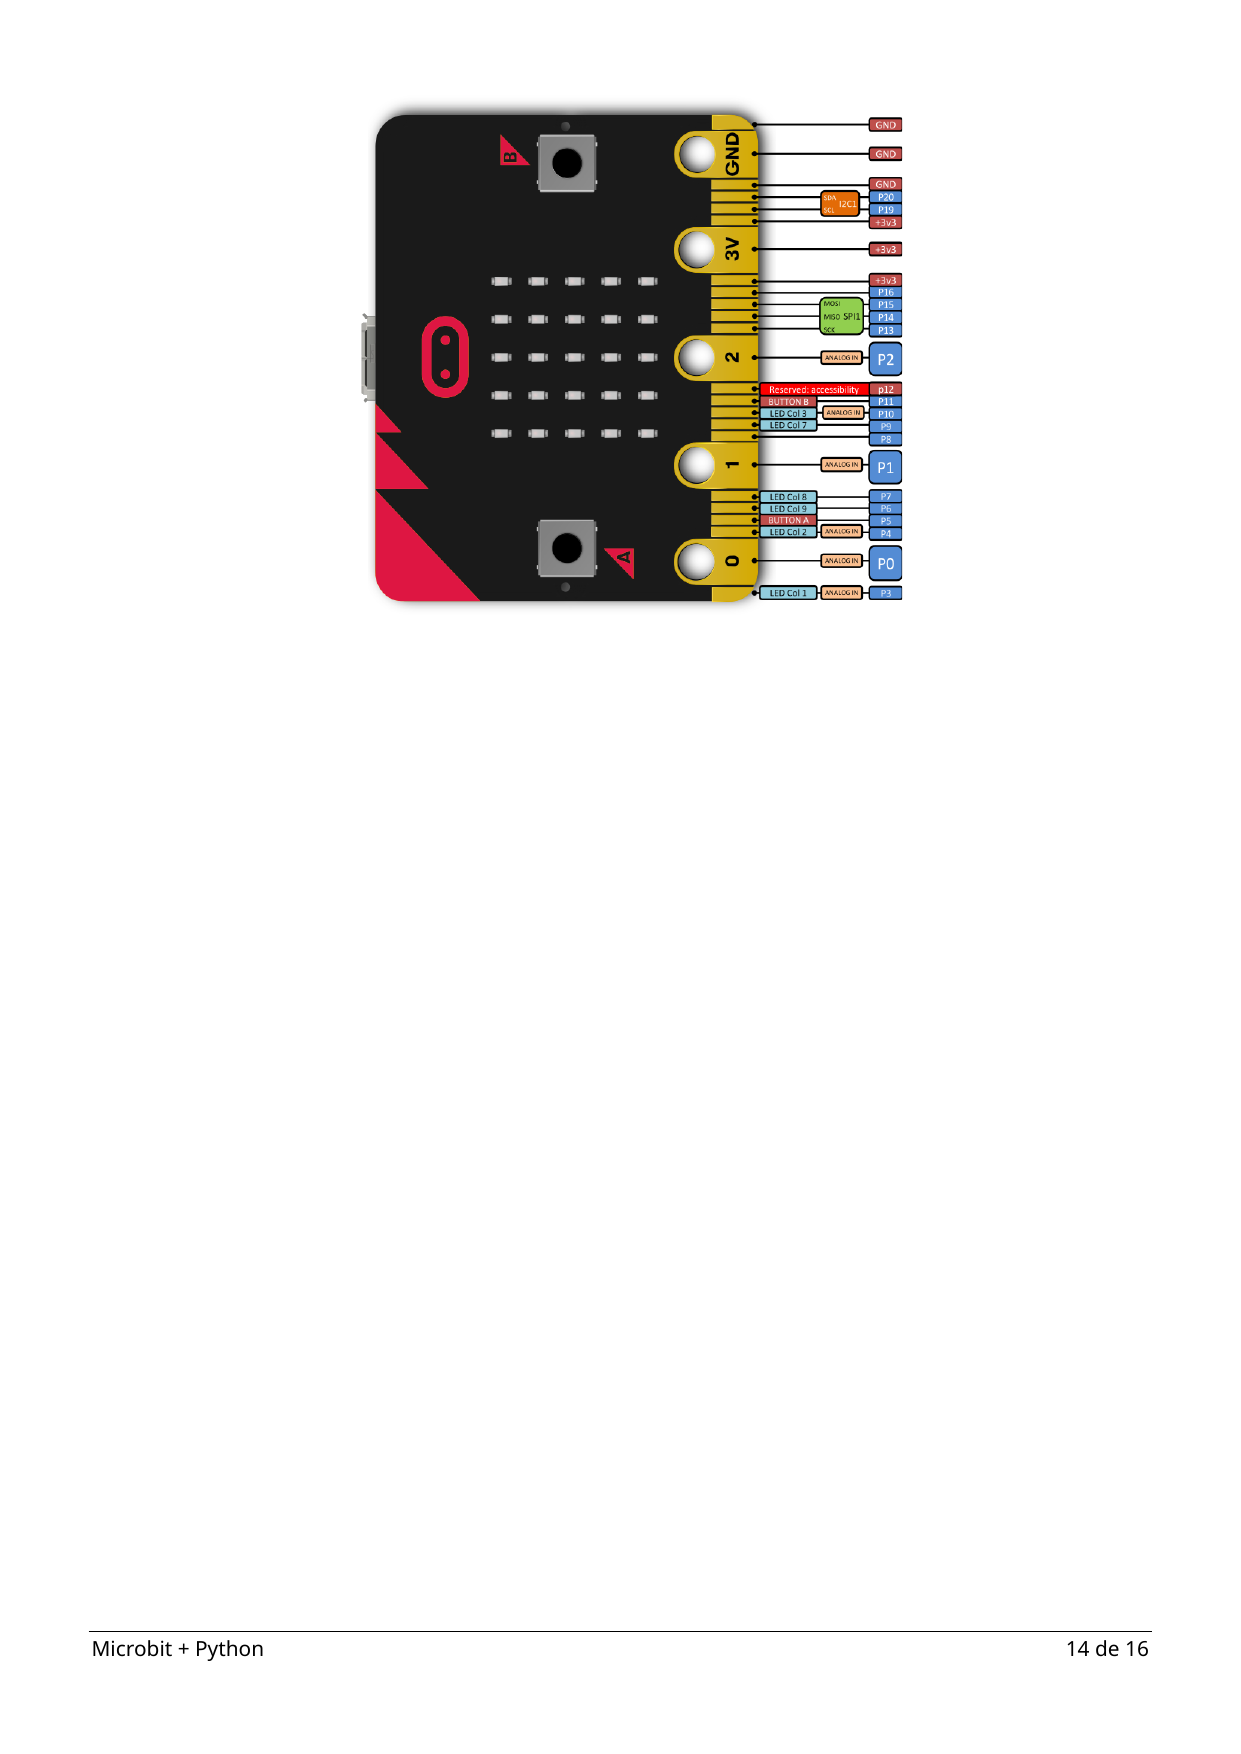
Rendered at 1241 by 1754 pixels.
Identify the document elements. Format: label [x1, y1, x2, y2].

picture [361, 92, 903, 618]
